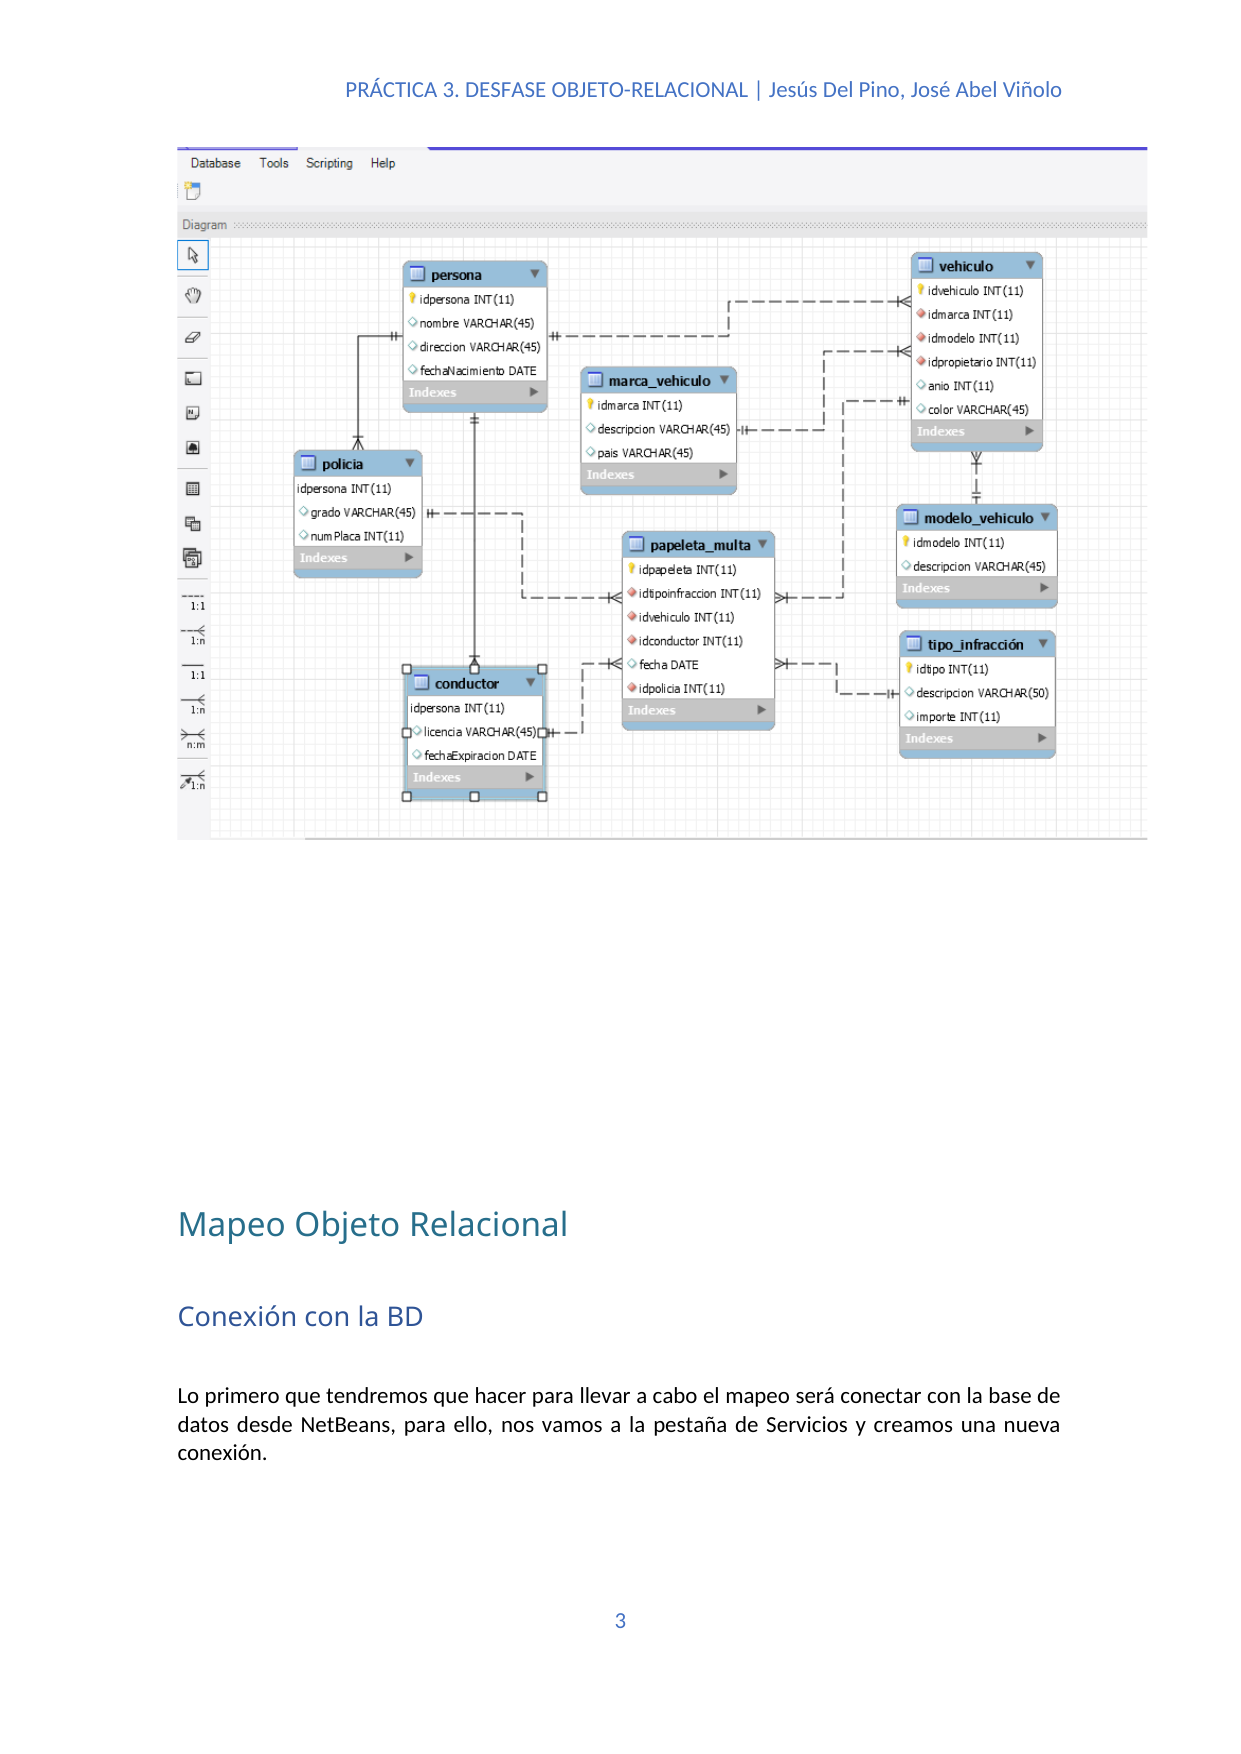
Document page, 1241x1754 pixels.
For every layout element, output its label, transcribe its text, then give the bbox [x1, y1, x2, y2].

subtitle Conexión con la BD [177, 1297, 1063, 1334]
text Lo primero que tendremos que hacer para llevar a cabo el mapeo será conectar con la base de datos desde NetBeans, para ello, nos vamos a la pestaña de Servicios y creamos una nueva conexión. [177, 1381, 1063, 1467]
subtitle Mapeo Objeto Relacional [177, 1201, 1063, 1246]
